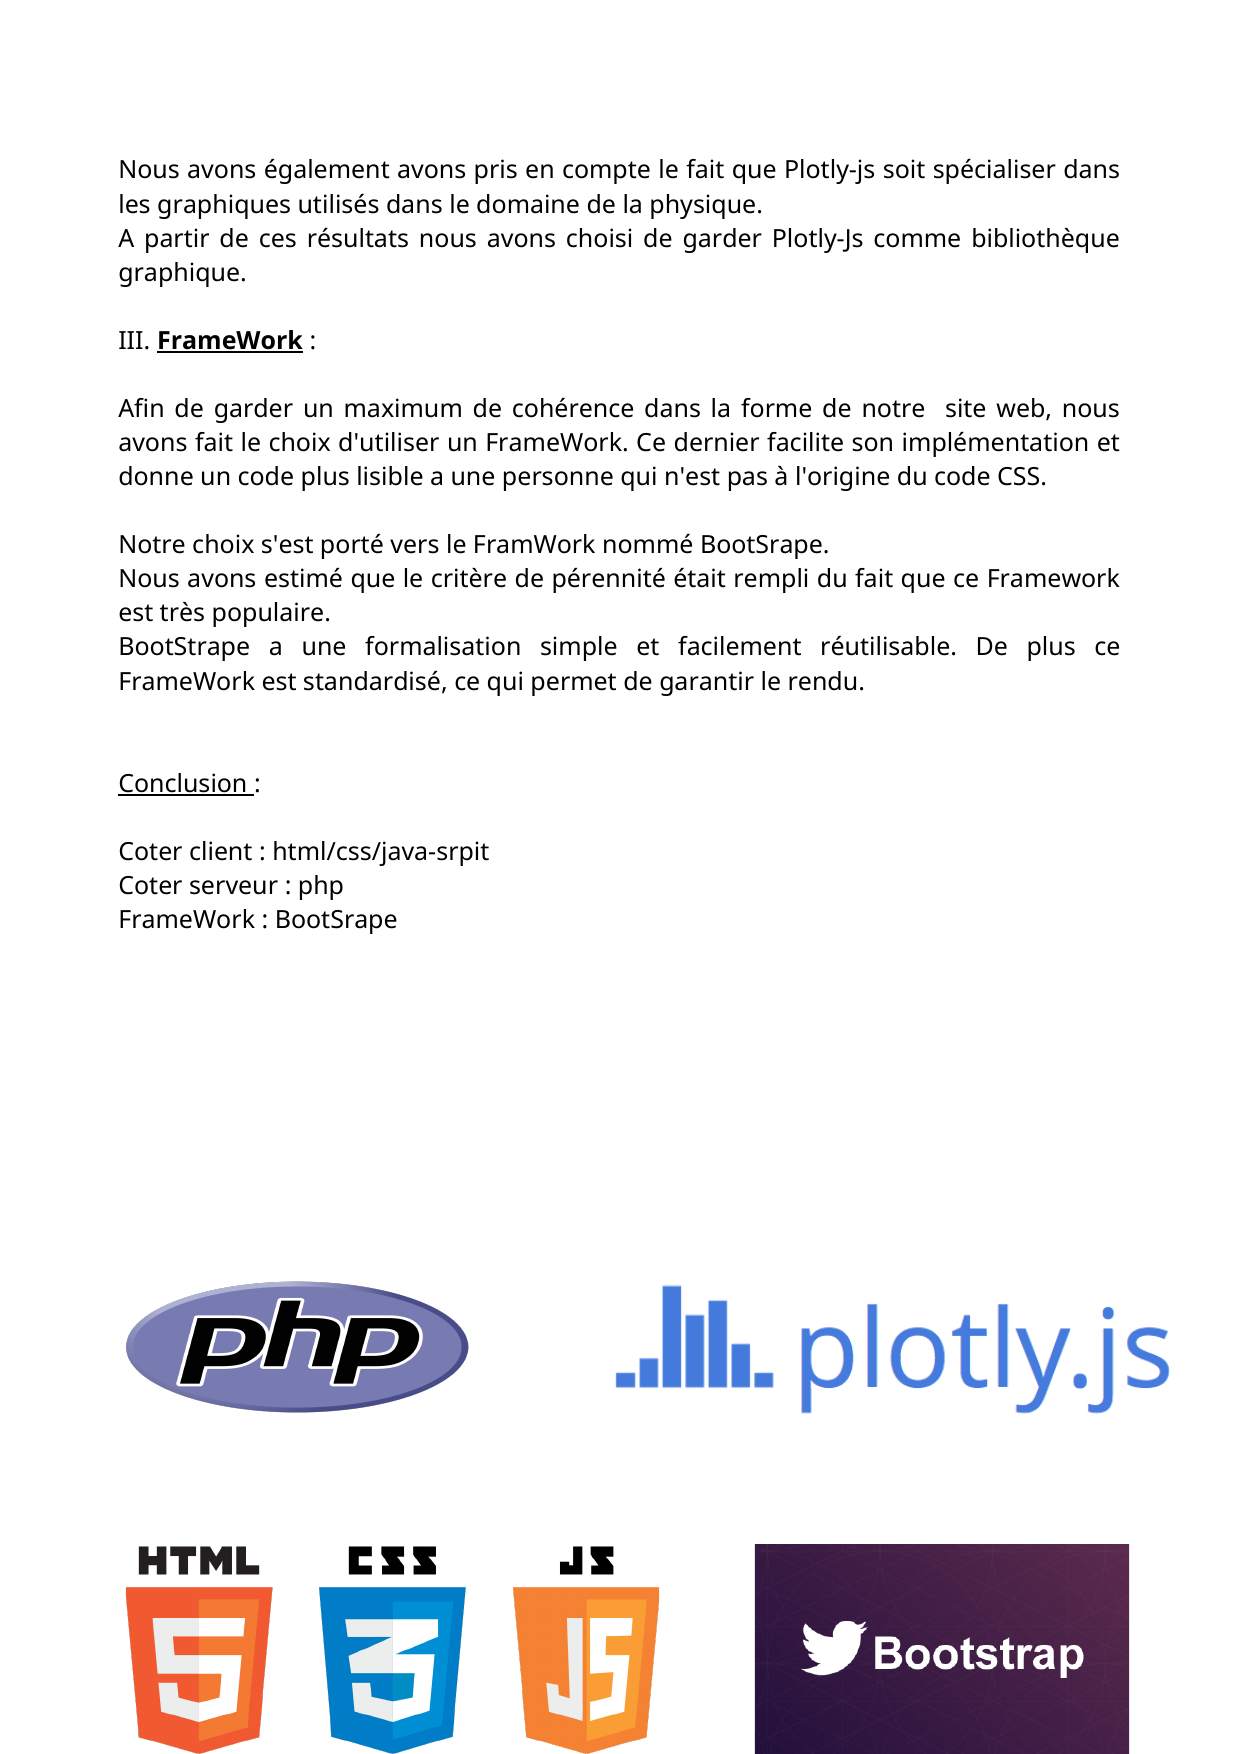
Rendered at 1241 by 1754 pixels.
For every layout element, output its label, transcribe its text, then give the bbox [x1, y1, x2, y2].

picture [121, 1278, 473, 1416]
text Nous avons également avons pris en compte le fait que Plotly-js soit spécialiser dans les graphiques utilisés dans le domaine de la physique. [118, 152, 1122, 220]
text III. FrameWork : [118, 322, 1122, 357]
text BootStrape a une formalisation simple et facilement réutilisable. De plus ce FrameWork est standardisé, ce qui permet de garantir le rendu. [118, 629, 1122, 697]
picture [595, 1271, 1190, 1420]
picture [125, 1546, 660, 1754]
text FrameWork : BootSrape [118, 902, 1122, 936]
text Afin de garder un maximum de cohérence dans la forme de notre site web, nous avons fait le choix d'utiliser un FrameWork. Ce dernier facilite son implémentation et donne un code plus lisible a une personne qui n'est pas à l'origine du code CSS. [118, 391, 1122, 493]
text Notre choix s'est porté vers le FramWork nommé BootSrape. [118, 527, 1122, 561]
text Nous avons estimé que le critère de pérennité était rempli du fait que ce Framework est très populaire. [118, 561, 1122, 629]
text A partir de ces résultats nous avons choisi de garder Plotly-Js comme bibliothèque graphique. [118, 220, 1122, 288]
text Conclusion : [118, 765, 1122, 799]
text Coter client : html/css/java-srpit [118, 833, 1122, 867]
text Coter serveur : php [118, 867, 1122, 902]
picture [754, 1544, 1130, 1754]
